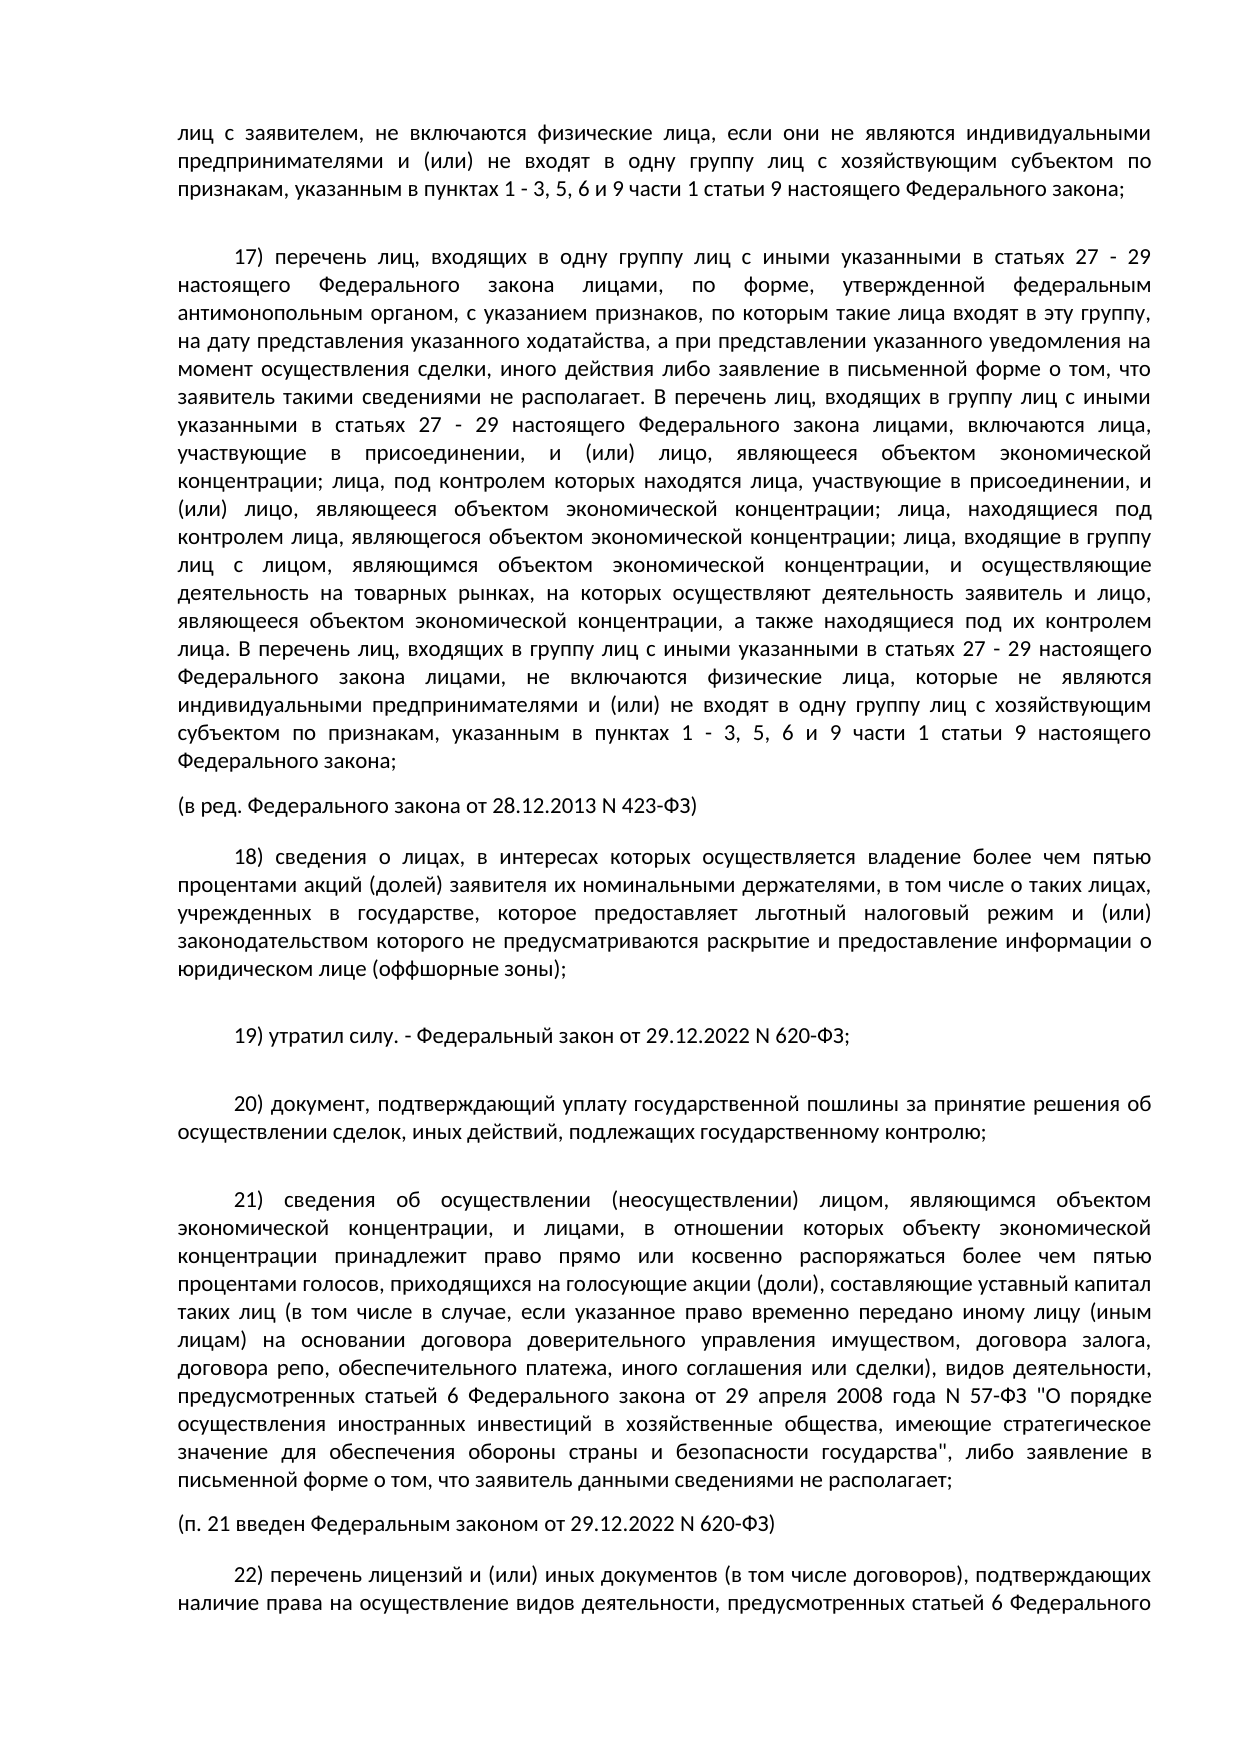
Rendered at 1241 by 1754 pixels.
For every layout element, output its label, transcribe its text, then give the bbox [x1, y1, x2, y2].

text 20) документ, подтверждающий уплату государственной пошлины за принятие решения об осуществлении сделок, иных действий, подлежащих государственному контролю; [177, 1089, 1152, 1145]
text лиц с заявителем, не включаются физические лица, если они не являются индивидуальными предпринимателями и (или) не входят в одну группу лиц с хозяйствующим субъектом по признакам, указанным в пунктах 1 - 3, 5, 6 и 9 части 1 статьи 9 настоящего Федерального закона; [177, 118, 1152, 202]
text 19) утратил силу. - Федеральный закон от 29.12.2022 N 620-ФЗ; [177, 1021, 1152, 1049]
text 21) сведения об осуществлении (неосуществлении) лицом, являющимся объектом экономической концентрации, и лицами, в отношении которых объекту экономической концентрации принадлежит право прямо или косвенно распоряжаться более чем пятью процентами голосов, приходящихся на голосующие акции (доли), составляющие уставный капитал таких лиц (в том числе в случае, если указанное право временно передано иному лицу (иным лицам) на основании договора доверительного управления имуществом, договора залога, договора репо, обеспечительного платежа, иного соглашения или сделки), видов деятельности, предусмотренных статьей 6 Федерального закона от 29 апреля 2008 года N 57-ФЗ "О порядке осуществления иностранных инвестиций в хозяйственные общества, имеющие стратегическое значение для обеспечения обороны страны и безопасности государства", либо заявление в письменной форме о том, что заявитель данными сведениями не располагает; [177, 1185, 1152, 1493]
text 18) сведения о лицах, в интересах которых осуществляется владение более чем пятью процентами акций (долей) заявителя их номинальными держателями, в том числе о таких лицах, учрежденных в государстве, которое предоставляет льготный налоговый режим и (или) законодательством которого не предусматриваются раскрытие и предоставление информации о юридическом лице (оффшорные зоны); [177, 842, 1152, 982]
text 17) перечень лиц, входящих в одну группу лиц с иными указанными в статьях 27 - 29 настоящего Федерального закона лицами, по форме, утвержденной федеральным антимонопольным органом, с указанием признаков, по которым такие лица входят в эту группу, на дату представления указанного ходатайства, а при представлении указанного уведомления на момент осуществления сделки, иного действия либо заявление в письменной форме о том, что заявитель такими сведениями не располагает. В перечень лиц, входящих в группу лиц с иными указанными в статьях 27 - 29 настоящего Федерального закона лицами, включаются лица, участвующие в присоединении, и (или) лицо, являющееся объектом экономической концентрации; лица, под контролем которых находятся лица, участвующие в присоединении, и (или) лицо, являющееся объектом экономической концентрации; лица, находящиеся под контролем лица, являющегося объектом экономической концентрации; лица, входящие в группу лиц с лицом, являющимся объектом экономической концентрации, и осуществляющие деятельность на товарных рынках, на которых осуществляют деятельность заявитель и лицо, являющееся объектом экономической концентрации, а также находящиеся под их контролем лица. В перечень лиц, входящих в группу лиц с иными указанными в статьях 27 - 29 настоящего Федерального закона лицами, не включаются физические лица, которые не являются индивидуальными предпринимателями и (или) не входят в одну группу лиц с хозяйствующим субъектом по признакам, указанным в пунктах 1 - 3, 5, 6 и 9 части 1 статьи 9 настоящего Федерального закона; [177, 242, 1152, 774]
text (в ред. Федерального закона от 28.12.2013 N 423-ФЗ) [177, 791, 1152, 819]
text (п. 21 введен Федеральным законом от 29.12.2022 N 620-ФЗ) [177, 1509, 1152, 1538]
text 22) перечень лицензий и (или) иных документов (в том числе договоров), подтверждающих наличие права на осуществление видов деятельности, предусмотренных статьей 6 Федерального [177, 1561, 1152, 1617]
